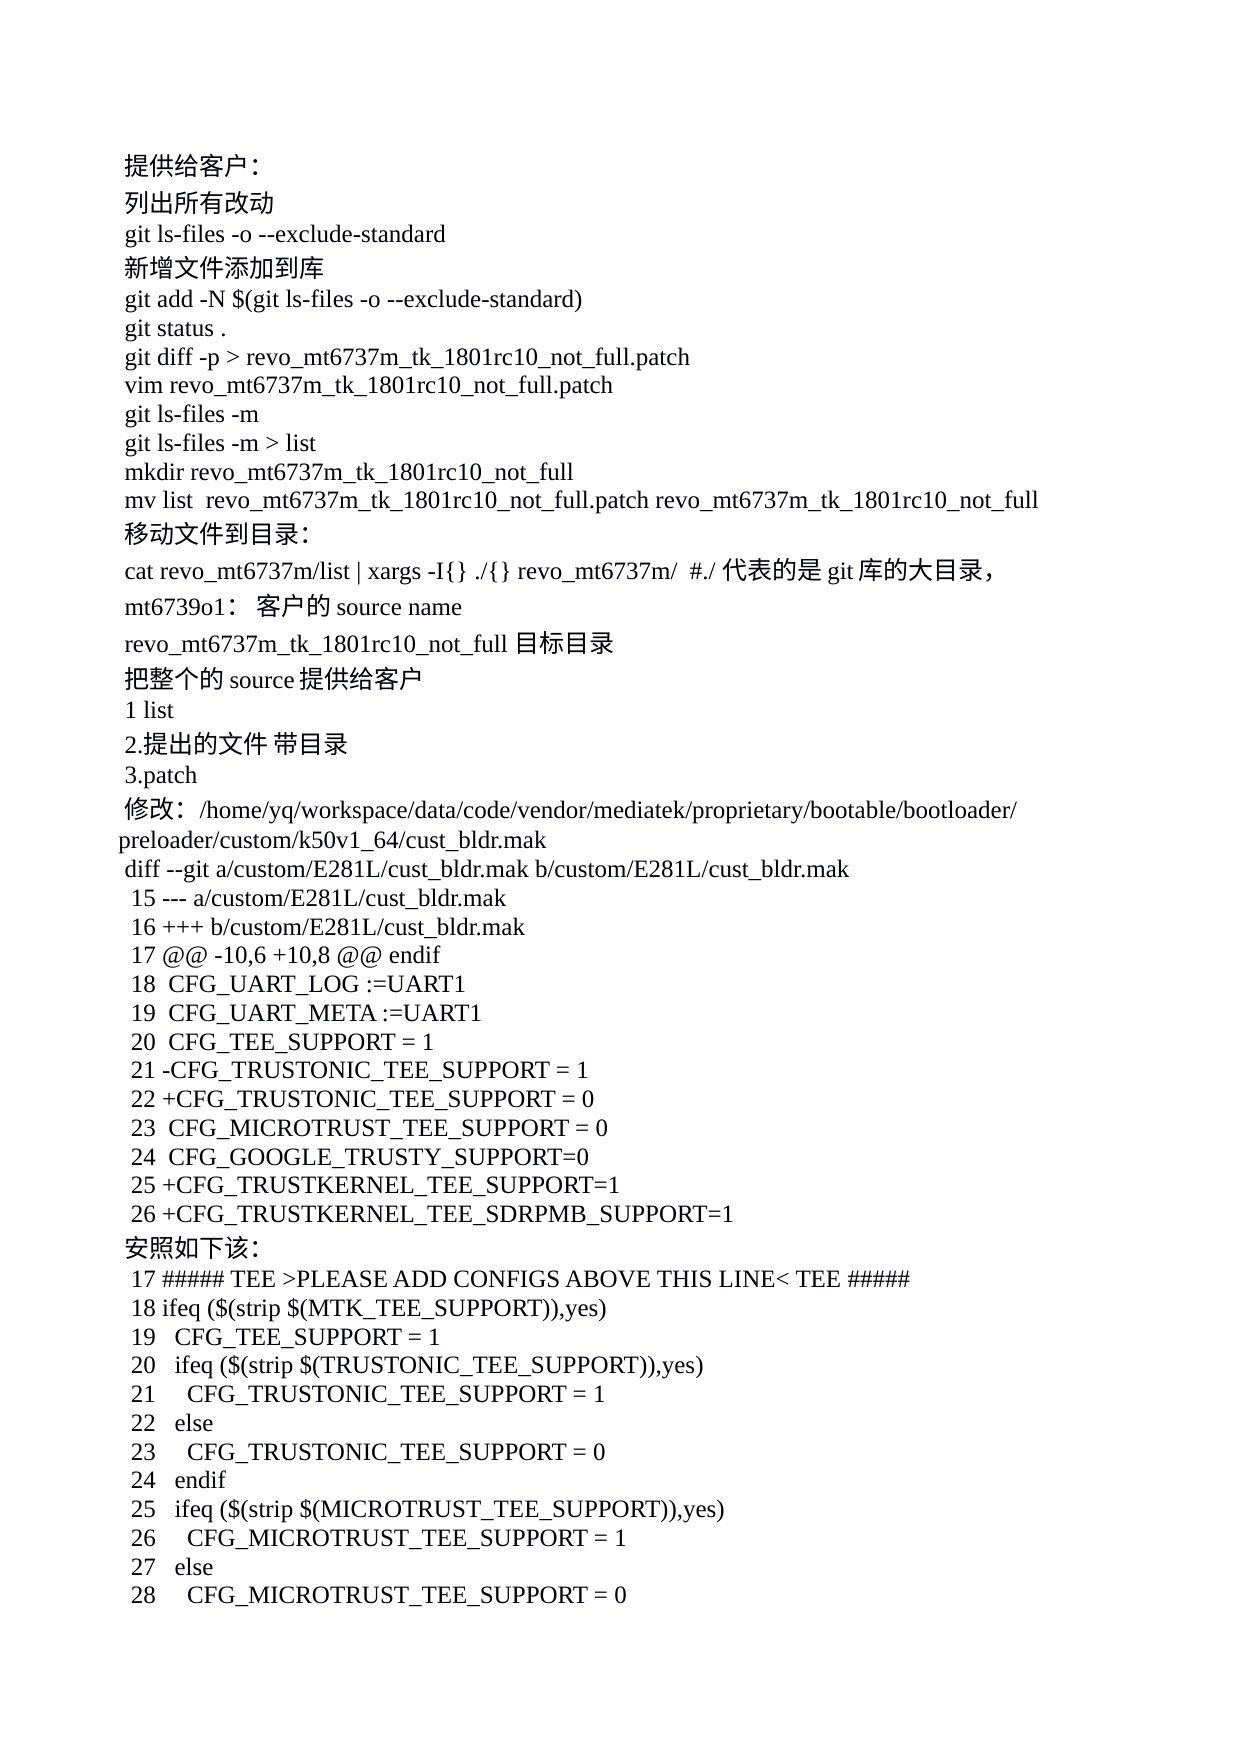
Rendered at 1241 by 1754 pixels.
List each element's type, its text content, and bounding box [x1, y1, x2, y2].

text mv list revo_mt6737m_tk_1801rc10_not_full.patch revo_mt6737m_tk_1801rc10_not_full [118, 486, 1122, 514]
text 23 CFG_MICROTRUST_TEE_SUPPORT = 0 [118, 1113, 1122, 1142]
text 把整个的source提供给客户 [118, 659, 1122, 696]
text git diff -p > revo_mt6737m_tk_1801rc10_not_full.patch [118, 342, 1122, 371]
text 2.提出的文件 带目录 [118, 724, 1122, 761]
text 18 CFG_UART_LOG :=UART1 [118, 969, 1122, 998]
text 19 CFG_TEE_SUPPORT = 1 [118, 1322, 1122, 1351]
text 24 CFG_GOOGLE_TRUSTY_SUPPORT=0 [118, 1142, 1122, 1171]
text 19 CFG_UART_META :=UART1 [118, 998, 1122, 1027]
text mkdir revo_mt6737m_tk_1801rc10_not_full [118, 457, 1122, 486]
text 24 endif [118, 1466, 1122, 1494]
text git status . [118, 313, 1122, 342]
text 20 ifeq ($(strip $(TRUSTONIC_TEE_SUPPORT)),yes) [118, 1351, 1122, 1379]
text git ls-files -o --exclude-standard [118, 219, 1122, 248]
text revo_mt6737m_tk_1801rc10_not_full 目标目录 [118, 623, 1122, 659]
text 新增文件添加到库 [118, 248, 1122, 284]
text 18 ifeq ($(strip $(MTK_TEE_SUPPORT)),yes) [118, 1293, 1122, 1322]
text 1 list [118, 696, 1122, 724]
text 3.patch [118, 761, 1122, 789]
text 提供给客户： [118, 147, 1122, 183]
text 25 +CFG_TRUSTKERNEL_TEE_SUPPORT=1 [118, 1171, 1122, 1199]
text mt6739o1： 客户的source name [118, 587, 1122, 623]
text 22 else [118, 1408, 1122, 1437]
text git add -N $(git ls-files -o --exclude-standard) [118, 284, 1122, 313]
text 22 +CFG_TRUSTONIC_TEE_SUPPORT = 0 [118, 1084, 1122, 1113]
text 20 CFG_TEE_SUPPORT = 1 [118, 1027, 1122, 1056]
text 17 ##### TEE >PLEASE ADD CONFIGS ABOVE THIS LINE< TEE ##### [118, 1264, 1122, 1293]
text 25 ifeq ($(strip $(MICROTRUST_TEE_SUPPORT)),yes) [118, 1494, 1122, 1523]
text 27 else [118, 1552, 1122, 1581]
text git ls-files -m > list [118, 428, 1122, 457]
text 安照如下该： [118, 1228, 1122, 1264]
text 15 --- a/custom/E281L/cust_bldr.mak [118, 883, 1122, 912]
text 列出所有改动 [118, 183, 1122, 219]
text 28 CFG_MICROTRUST_TEE_SUPPORT = 0 [118, 1581, 1122, 1609]
text 26 +CFG_TRUSTKERNEL_TEE_SDRPMB_SUPPORT=1 [118, 1199, 1122, 1228]
text git ls-files -m [118, 399, 1122, 428]
text vim revo_mt6737m_tk_1801rc10_not_full.patch [118, 371, 1122, 399]
text 23 CFG_TRUSTONIC_TEE_SUPPORT = 0 [118, 1437, 1122, 1466]
text 26 CFG_MICROTRUST_TEE_SUPPORT = 1 [118, 1523, 1122, 1552]
text cat revo_mt6737m/list | xargs -I{} ./{} revo_mt6737m/ #./ 代表的是git库的大目录， [118, 551, 1122, 587]
text 16 +++ b/custom/E281L/cust_bldr.mak [118, 912, 1122, 941]
text 21 CFG_TRUSTONIC_TEE_SUPPORT = 1 [118, 1379, 1122, 1408]
text 移动文件到目录： [118, 514, 1122, 551]
text 17 @@ -10,6 +10,8 @@ endif [118, 941, 1122, 969]
text 修改：/home/yq/workspace/data/code/vendor/mediatek/proprietary/bootable/bootloader/preloader/custom/k50v1_64/cust_bldr.mak [118, 789, 1122, 854]
text diff --git a/custom/E281L/cust_bldr.mak b/custom/E281L/cust_bldr.mak [118, 854, 1122, 883]
text 21 -CFG_TRUSTONIC_TEE_SUPPORT = 1 [118, 1056, 1122, 1084]
